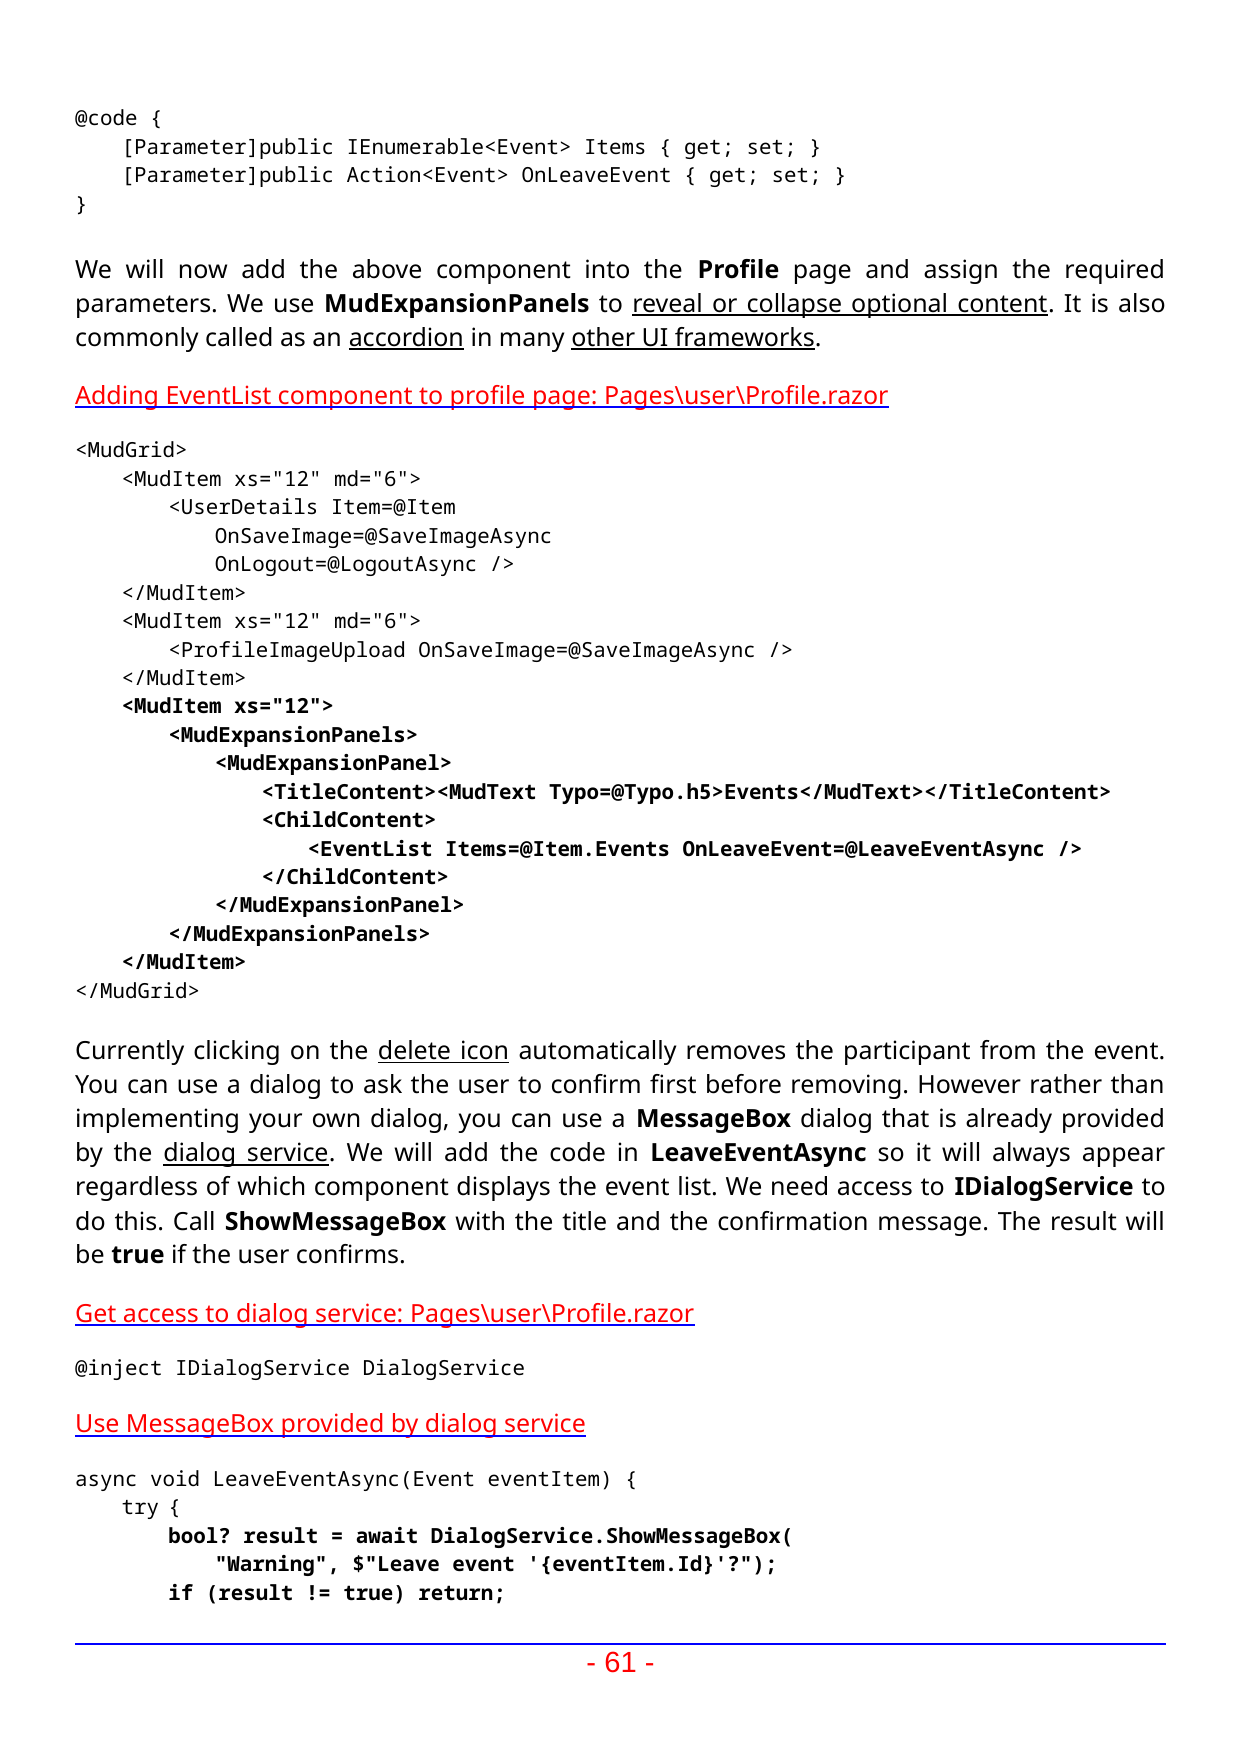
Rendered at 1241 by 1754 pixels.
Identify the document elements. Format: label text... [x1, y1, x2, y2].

text <ChildContent> [75, 805, 1166, 834]
text <MudGrid> [75, 436, 1166, 464]
text async void LeaveEventAsync(Event eventItem) { [75, 1464, 1166, 1492]
text <MudExpansionPanels> [75, 720, 1166, 748]
text bool? result = await DialogService.ShowMessageBox( [75, 1521, 1166, 1549]
text if (result != true) return; [75, 1578, 1166, 1606]
text <MudItem xs="12"> [75, 692, 1166, 720]
text We will now add the above component into the Profile page and assign the required parameters. We use MudExpansionPanels to reveal or collapse optional content. It is also commonly called as an accordion in many other UI frameworks. [75, 251, 1166, 353]
text <TitleContent><MudText Typo=@Typo.h5>Events</MudText></TitleContent> [75, 777, 1166, 805]
text Get access to dialog service: Pages\user\Profile.razor [75, 1295, 1166, 1329]
text @code { [75, 103, 1166, 132]
text <UserDetails Item=@Item [75, 492, 1166, 521]
text } [75, 189, 1166, 217]
text OnSaveImage=@SaveImageAsync [75, 521, 1166, 549]
text Adding EventList component to profile page: Pages\user\Profile.razor [75, 377, 1166, 412]
text try { [75, 1492, 1166, 1521]
text <ProfileImageUpload OnSaveImage=@SaveImageAsync /> [75, 635, 1166, 663]
text OnLogout=@LogoutAsync /> [75, 549, 1166, 578]
text <MudItem xs="12" md="6"> [75, 606, 1166, 635]
text "Warning", $"Leave event '{eventItem.Id}'?"); [75, 1549, 1166, 1578]
text </ChildContent> [75, 862, 1166, 891]
text </MudItem> [75, 578, 1166, 606]
text <EventList Items=@Item.Events OnLeaveEvent=@LeaveEventAsync /> [75, 834, 1166, 862]
text [Parameter]public IEnumerable<Event> Items { get; set; } [75, 132, 1166, 160]
text <MudItem xs="12" md="6"> [75, 464, 1166, 492]
text </MudItem> [75, 947, 1166, 976]
text </MudExpansionPanels> [75, 919, 1166, 947]
text </MudItem> [75, 663, 1166, 692]
text Currently clicking on the delete icon automatically removes the participant from the event. You can use a dialog to ask the user to confirm first before removing. However rather than implementing your own dialog, you can use a MessageBox dialog that is already provided by the dialog service. We will add the code in LeaveEventAsync so it will always appear regardless of which component displays the event list. We need access to IDialogService to do this. Call ShowMessageBox with the title and the confirmation message. The result will be true if the user confirms. [75, 1033, 1166, 1271]
text [Parameter]public Action<Event> OnLeaveEvent { get; set; } [75, 160, 1166, 189]
text Use MessageBox provided by dialog service [75, 1406, 1166, 1440]
text <MudExpansionPanel> [75, 748, 1166, 777]
text @inject IDialogService DialogService [75, 1353, 1166, 1382]
text </MudGrid> [75, 976, 1166, 1004]
text </MudExpansionPanel> [75, 891, 1166, 919]
